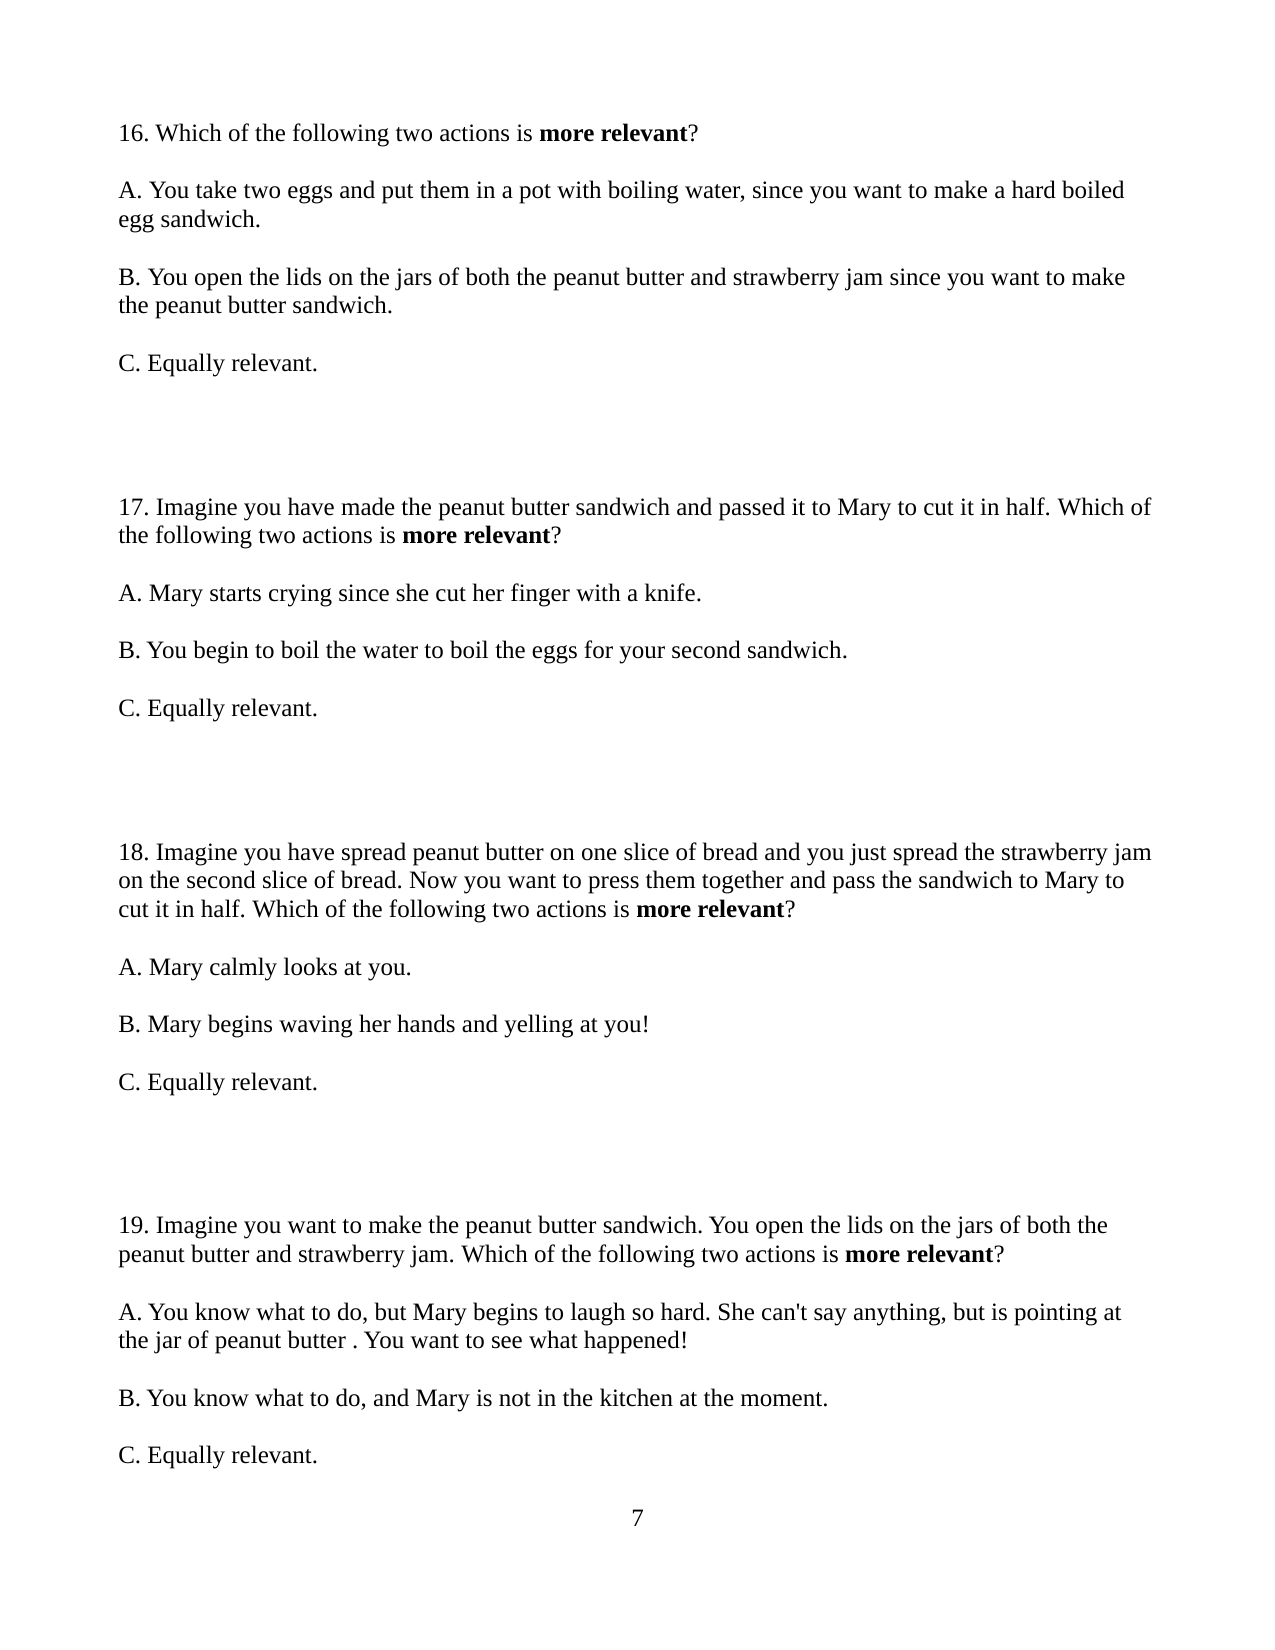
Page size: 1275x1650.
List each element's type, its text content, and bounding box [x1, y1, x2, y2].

text B. You open the lids on the jars of both the peanut butter and strawberry jam since you want to make the peanut butter sandwich. [118, 262, 1157, 319]
text C. Equally relevant. [118, 1067, 1157, 1096]
text C. Equally relevant. [118, 348, 1157, 377]
text C. Equally relevant. [118, 693, 1157, 722]
text A. Mary calmly looks at you. [118, 952, 1157, 981]
text 17. Imagine you have made the peanut butter sandwich and passed it to Mary to cut it in half. Which of the following two actions is more relevant? [118, 492, 1157, 549]
text B. Mary begins waving her hands and yelling at you! [118, 1009, 1157, 1038]
text C. Equally relevant. [118, 1441, 1157, 1469]
text 19. Imagine you want to make the peanut butter sandwich. You open the lids on the jars of both the peanut butter and strawberry jam. Which of the following two actions is more relevant? [118, 1211, 1157, 1268]
text B. You begin to boil the water to boil the eggs for your second sandwich. [118, 636, 1157, 664]
text 18. Imagine you have spread peanut butter on one slice of bread and you just spread the strawberry jam on the second slice of bread. Now you want to press them together and pass the sandwich to Mary to cut it in half. Which of the following two actions is more relevant? [118, 837, 1157, 923]
text 16. Which of the following two actions is more relevant? [118, 118, 1157, 147]
text B. You know what to do, and Mary is not in the kitchen at the moment. [118, 1383, 1157, 1412]
text A. You know what to do, but Mary begins to laugh so hard. She can't say anything, but is pointing at the jar of peanut butter . You want to see what happened! [118, 1297, 1157, 1354]
text A. You take two eggs and put them in a pot with boiling water, since you want to make a hard boiled egg sandwich. [118, 176, 1157, 233]
text A. Mary starts crying since she cut her finger with a knife. [118, 578, 1157, 607]
